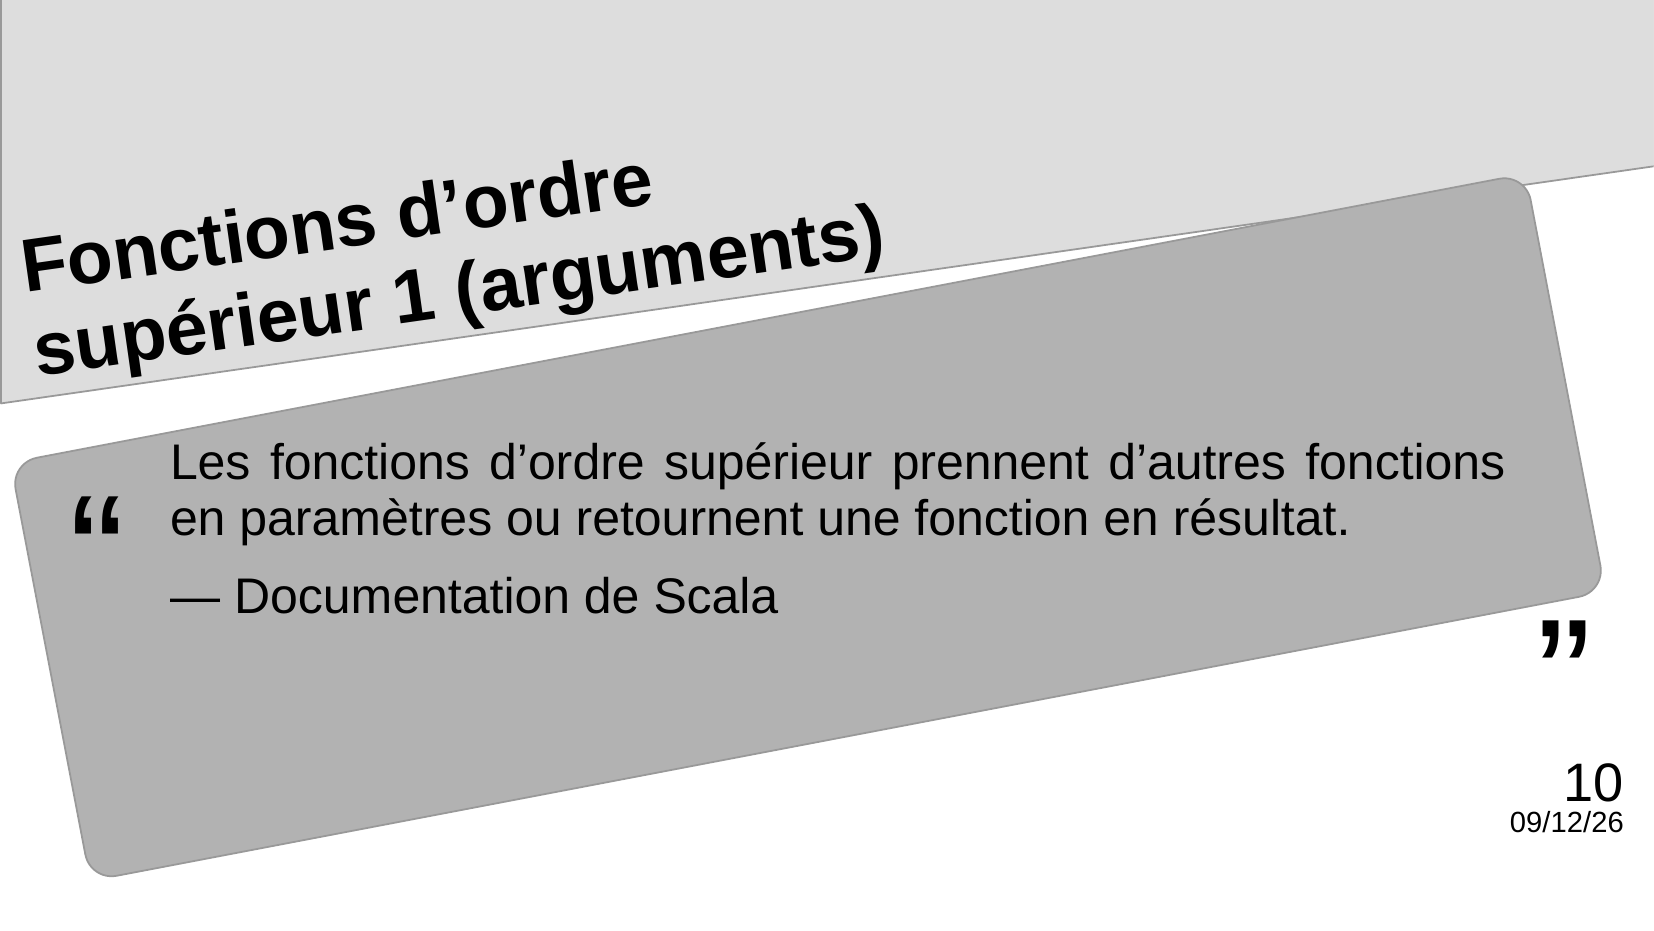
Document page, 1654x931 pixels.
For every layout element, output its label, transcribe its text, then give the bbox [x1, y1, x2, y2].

title Fonctions d’ordre supérieur 1 (arguments) [16, 16, 1502, 392]
list Les fonctions d’ordre supérieur prennent d’autres fonctions en paramètres ou retournent une fonction en résultat. — Documentation de Scala [99, 434, 1506, 789]
